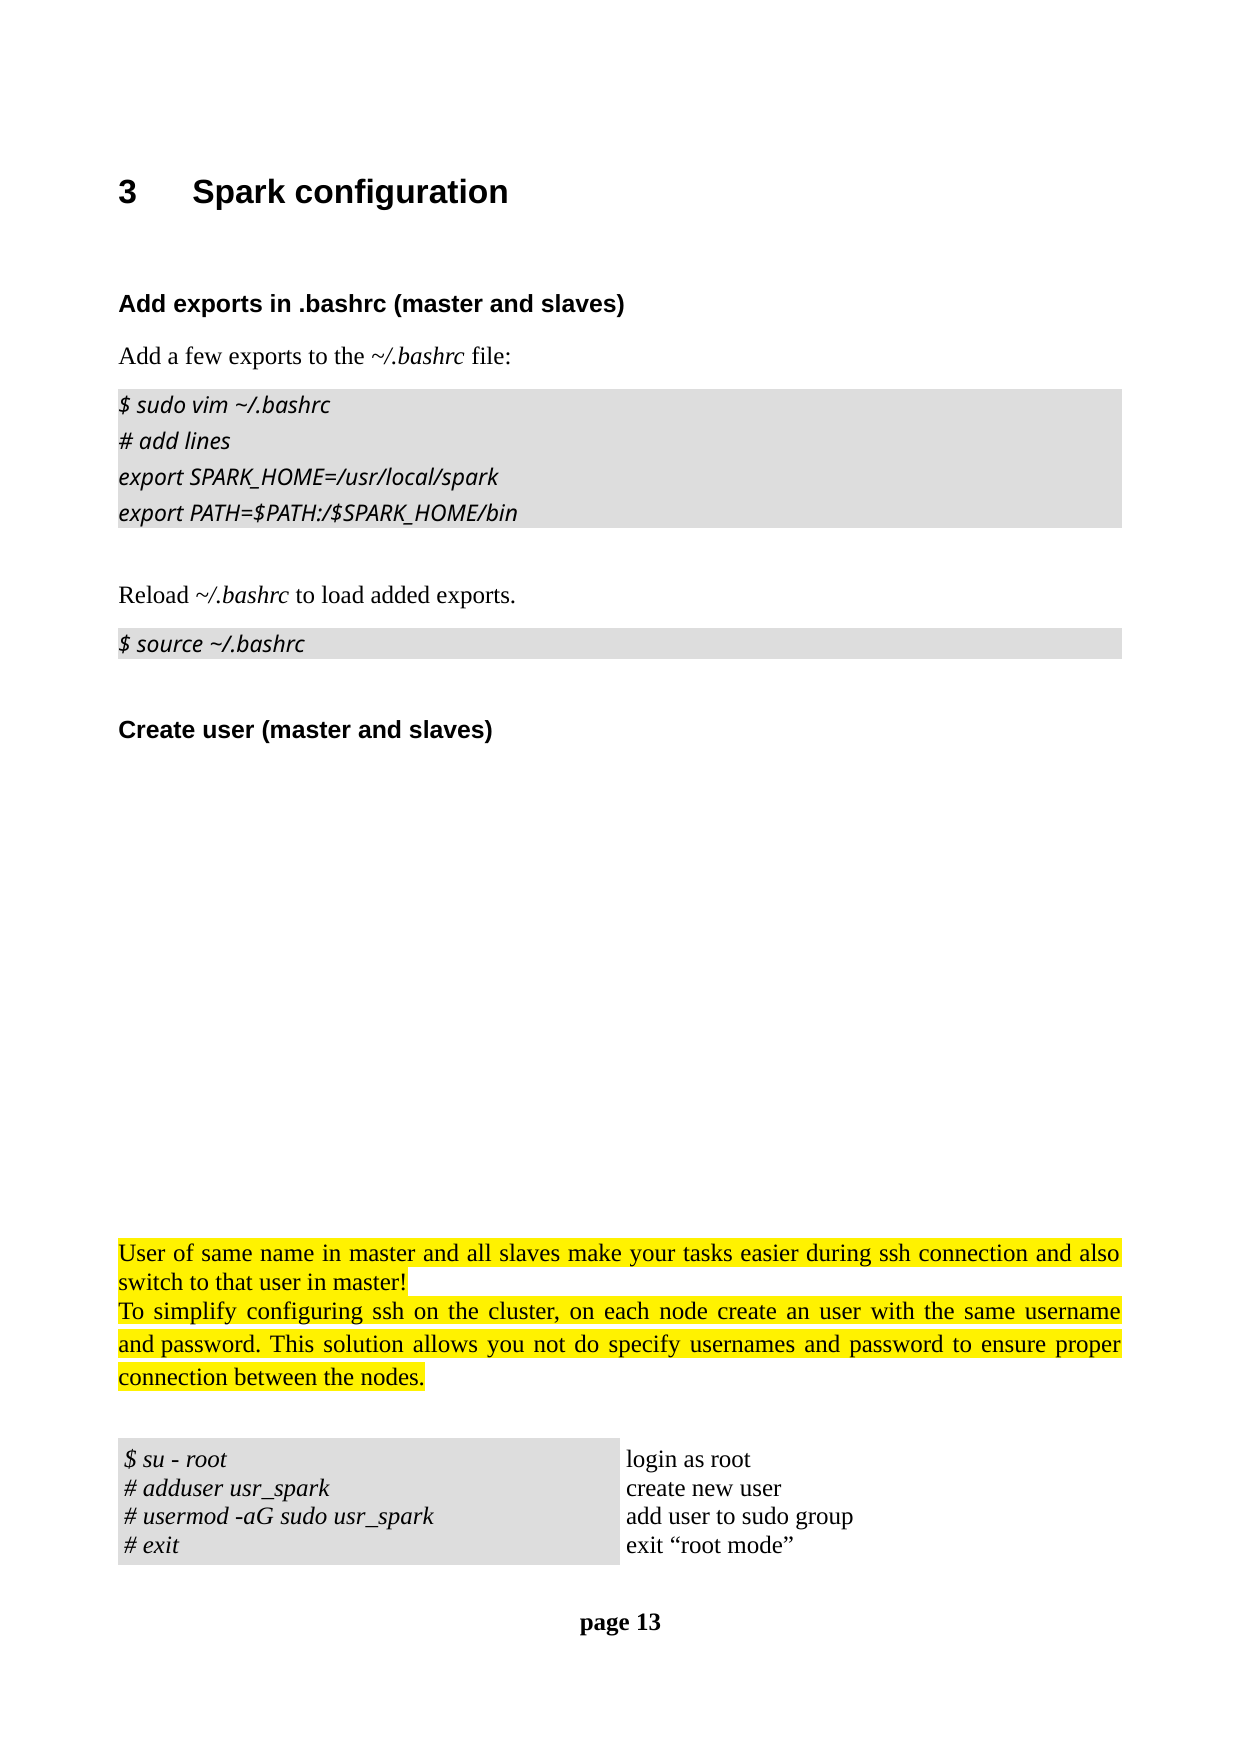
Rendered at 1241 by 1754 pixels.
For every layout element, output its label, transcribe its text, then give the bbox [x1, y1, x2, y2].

text Add a few exports to the ~/.bashrc file: [118, 341, 1122, 370]
text export SPARK_HOME=/usr/local/spark [118, 461, 1122, 492]
text export PATH=$PATH:/$SPARK_HOME/bin [118, 497, 1122, 528]
text User of same name in master and all slaves make your tasks easier during ssh connection and also switch to that user in master! [118, 1238, 1122, 1296]
subtitle Create user (master and slaves) [118, 715, 1122, 743]
table_header login as root create new user add user to sudo group exit “root mode” [620, 1438, 1122, 1565]
text $ sudo vim ~/.bashrc [118, 389, 1122, 420]
subtitle Spark configuration [118, 172, 1122, 211]
table_header $ su - root # adduser usr_spark # usermod -aG sudo usr_spark # exit [118, 1438, 620, 1565]
text Reload ~/.bashrc to load added exports. [118, 580, 1122, 609]
text # add lines [118, 425, 1122, 456]
text $ source ~/.bashrc [118, 628, 1122, 659]
subtitle Add exports in .bashrc (master and slaves) [118, 289, 1122, 317]
text To simplify configuring ssh on the cluster, on each node create an user with the same username and password. This solution allows you not do specify usernames and password to ensure proper connection between the nodes. [118, 1296, 1122, 1391]
